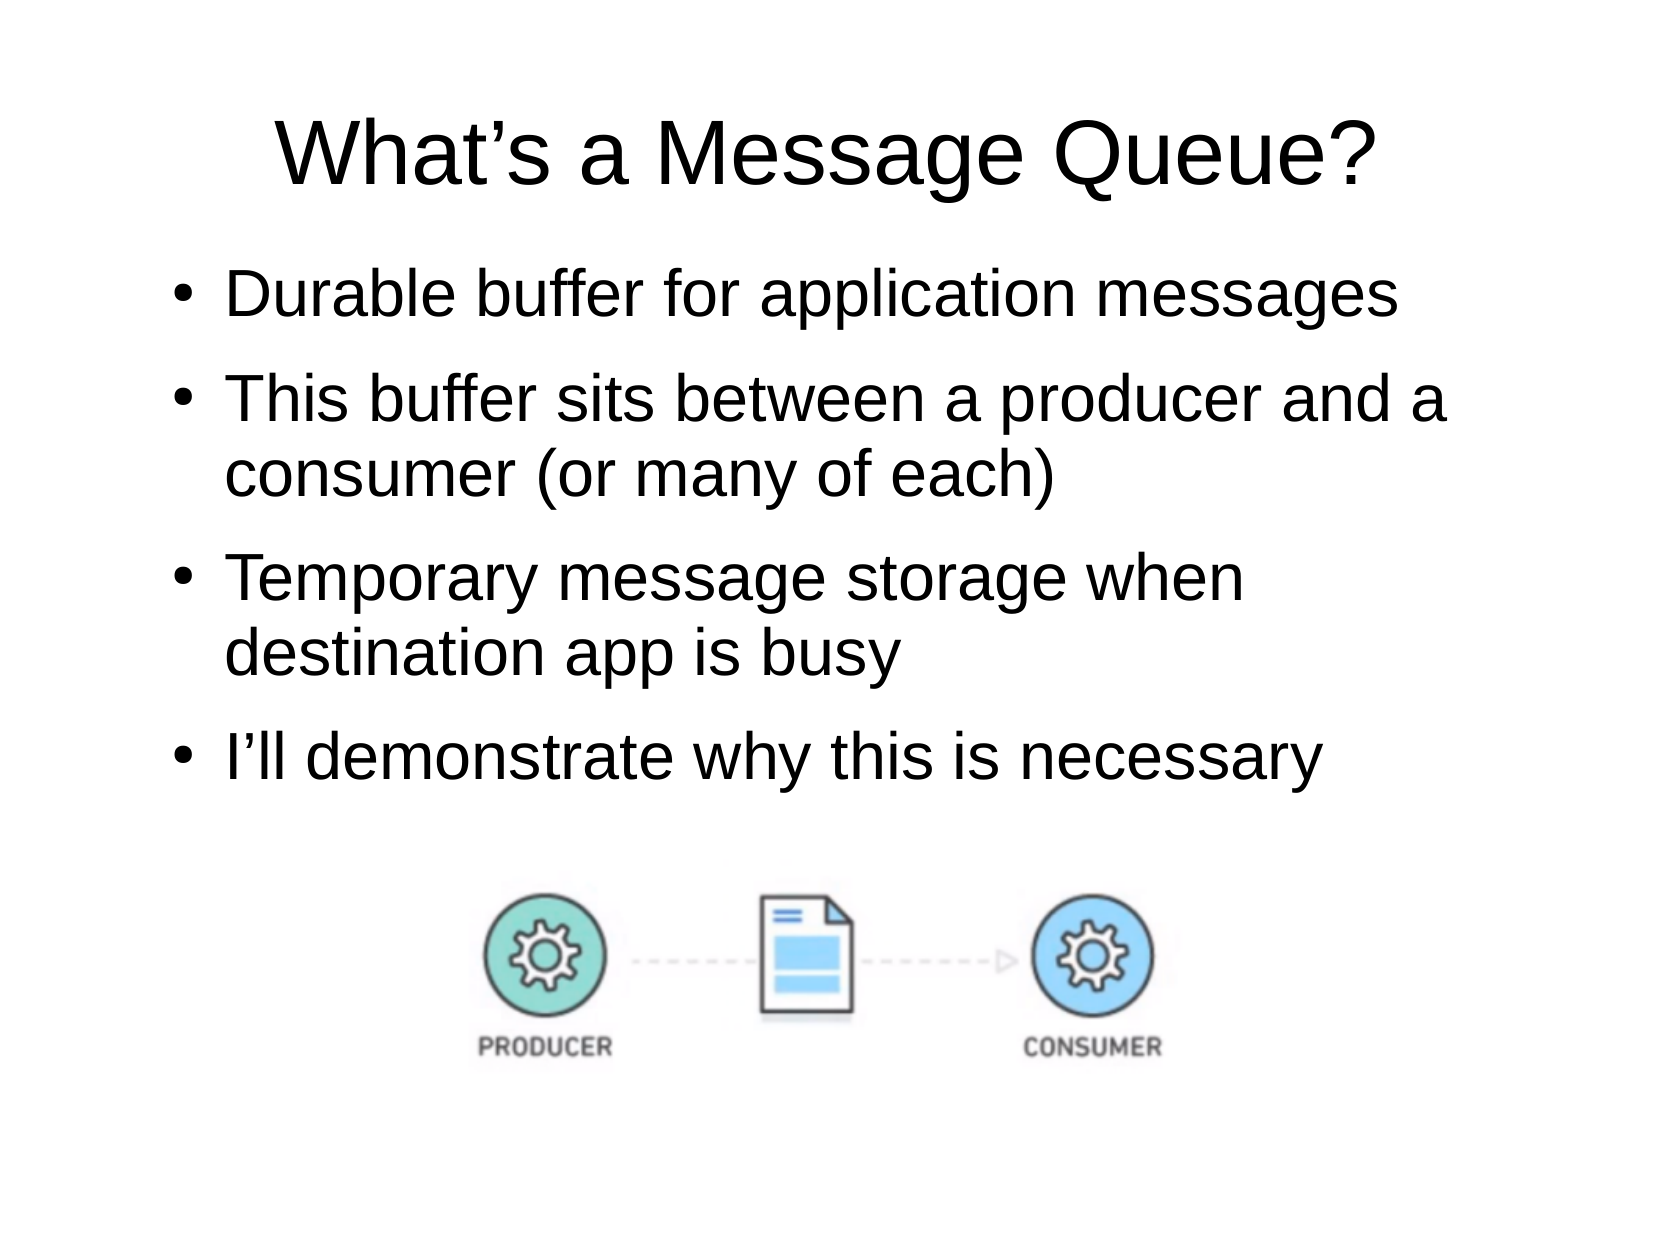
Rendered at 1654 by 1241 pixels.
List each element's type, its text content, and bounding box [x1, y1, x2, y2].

picture [389, 840, 1231, 1134]
title What’s a Message Queue? [82, 49, 1571, 257]
list Durable buffer for application messages This buffer sits between a producer and a consumer (or many of each) Temporary message storage when destination app is busy I’ll demonstrate why this is necessary [153, 256, 1536, 1111]
